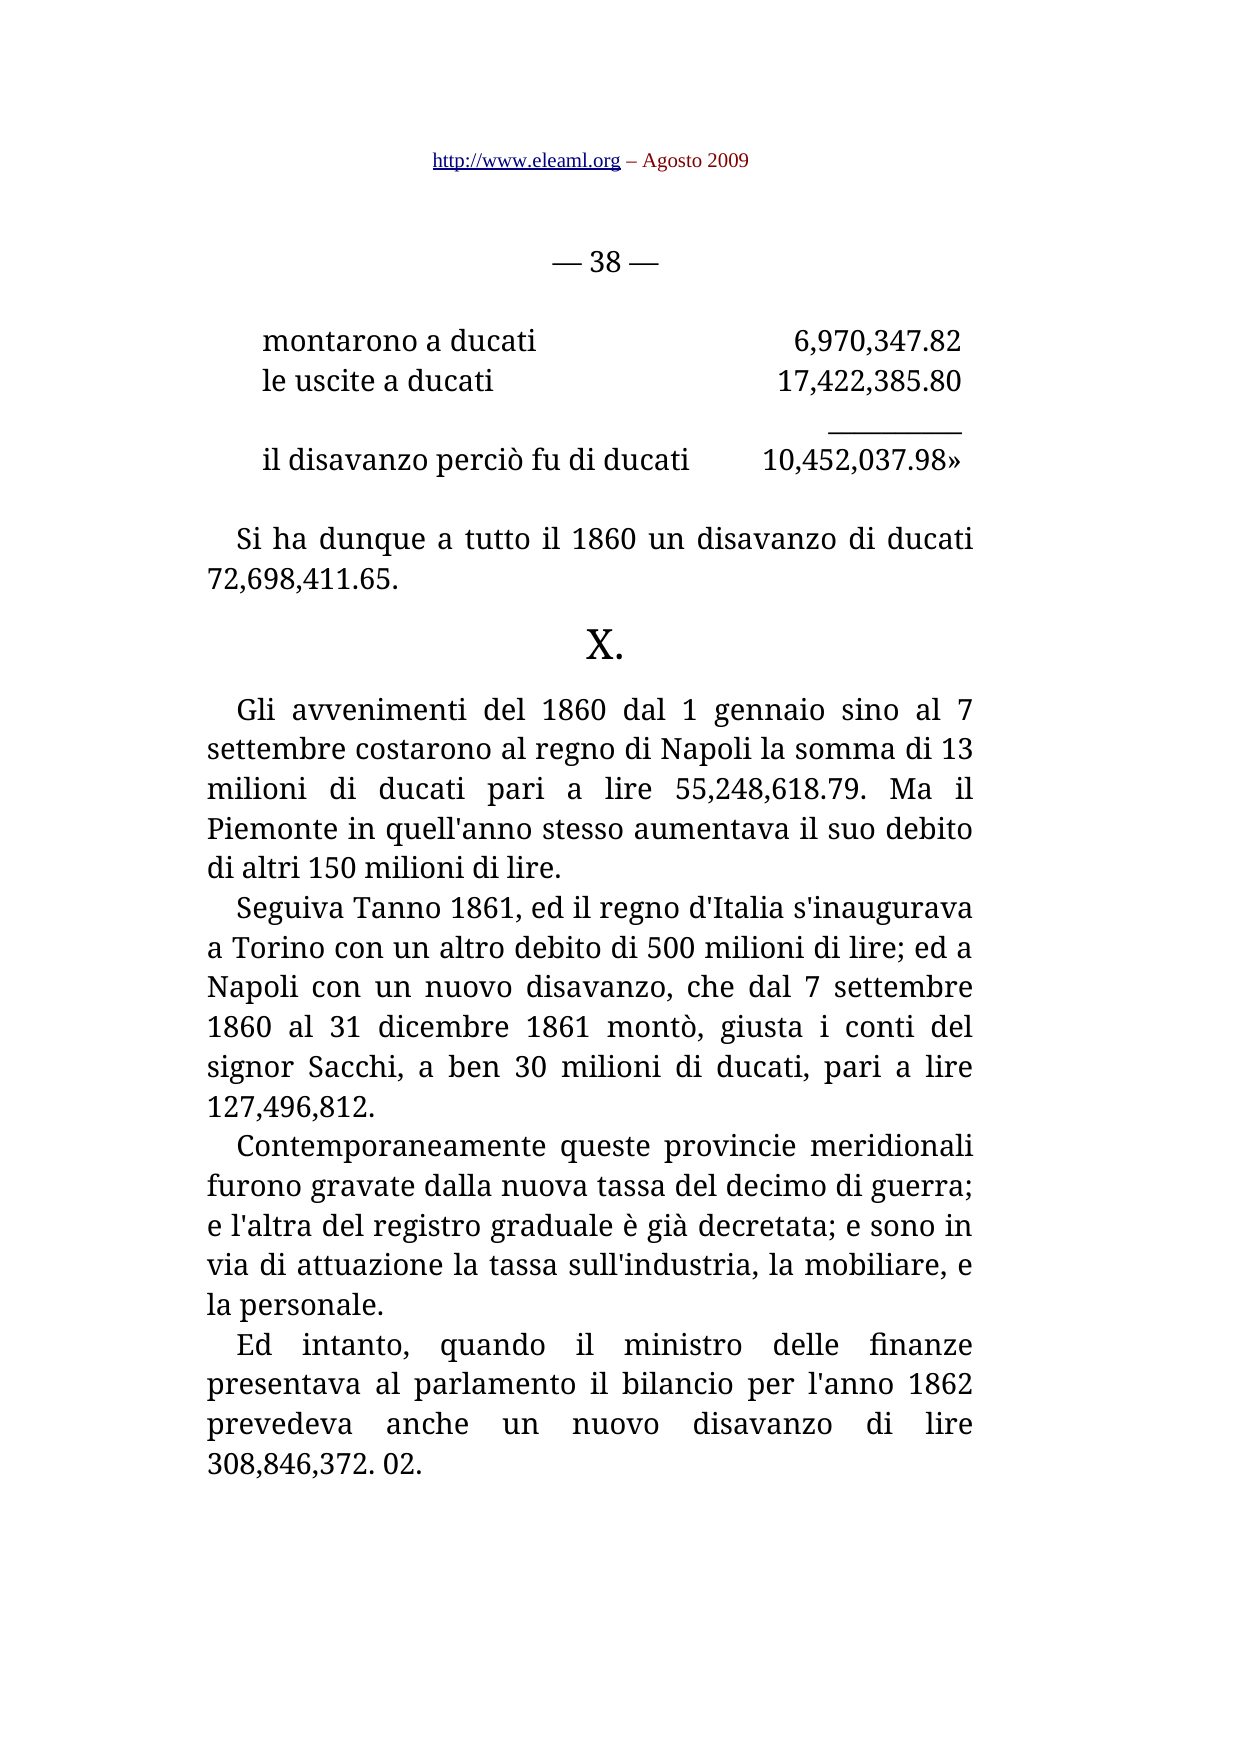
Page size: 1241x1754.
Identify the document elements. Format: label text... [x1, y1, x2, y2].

text Gli avvenimenti del 1860 dal 1 gennaio sino al 7 settembre costarono al regno di Napoli la somma di 13 milioni di ducati pari a lire 55,248,618.79. Ma il Piemonte in quell'anno stesso aumentava il suo debito di altri 150 milioni di lire. [207, 689, 974, 887]
text X. [207, 615, 974, 672]
text — 38 — [207, 241, 974, 281]
text Ed intanto, quando il ministro delle finanze presentava al parlamento il bilancio per l'anno 1862 prevedeva anche un nuovo disavanzo di lire 308,846,372. 02. [207, 1324, 974, 1483]
text Si ha dunque a tutto il 1860 un disavanzo di ducati 72,698,411.65. [207, 519, 974, 598]
text Seguiva Tanno 1861, ed il regno d'Italia s'inaugurava a Torino con un altro debito di 500 milioni di lire; ed a Napoli con un nuovo disavanzo, che dal 7 settembre 1860 al 31 dicembre 1861 montò, giusta i conti del signor Sacchi, a ben 30 milioni di ducati, pari a lire 127,496,812. [207, 887, 974, 1126]
text Contemporaneamente queste provincie meridionali furono gravate dalla nuova tassa del decimo di guerra; e l'altra del registro graduale è già decretata; e sono in via di attuazione la tassa sull'industria, la mobiliare, e la personale. [207, 1126, 974, 1324]
